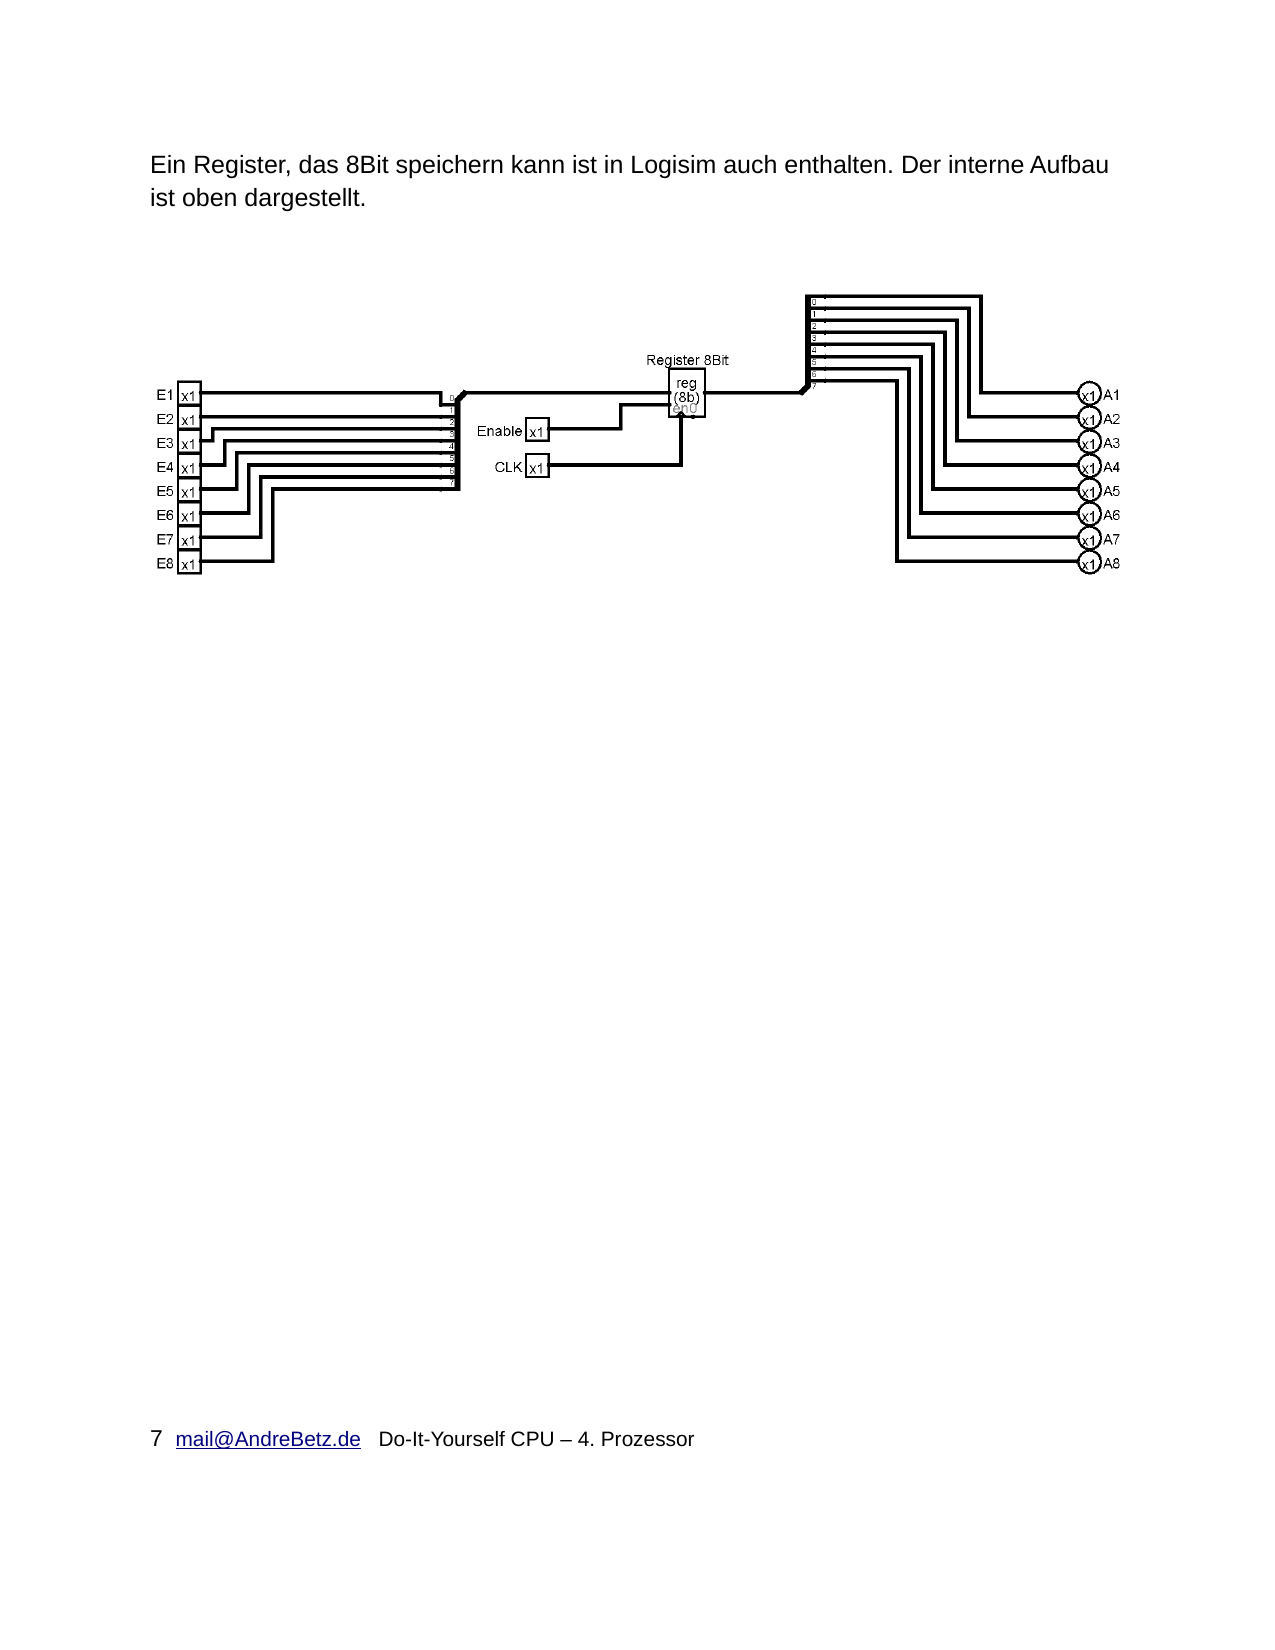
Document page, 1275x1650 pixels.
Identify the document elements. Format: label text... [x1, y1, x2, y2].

text Ein Register, das 8Bit speichern kann ist in Logisim auch enthalten. Der interne Aufbau ist oben dargestellt. [150, 150, 1125, 212]
picture [150, 290, 1125, 579]
